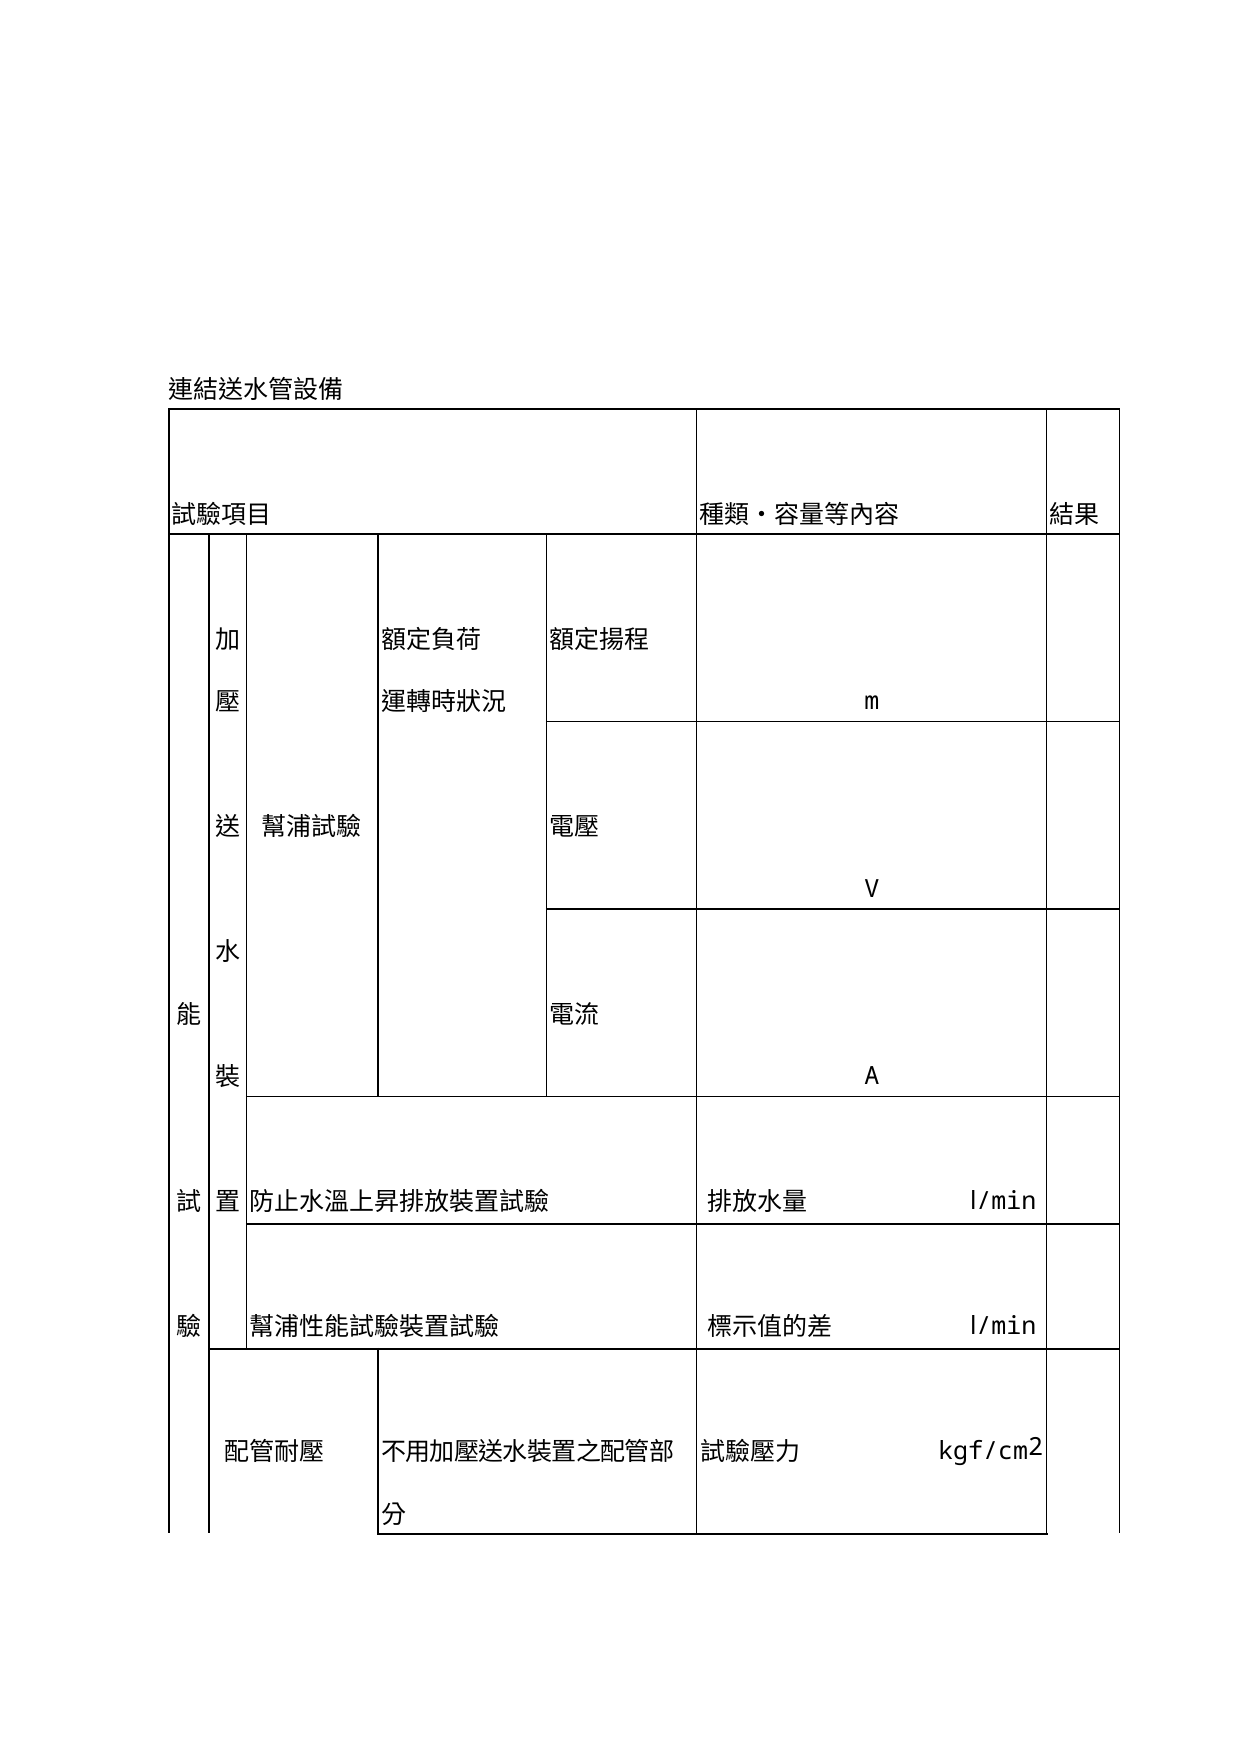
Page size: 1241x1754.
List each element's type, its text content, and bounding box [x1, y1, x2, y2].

table_cell 驗 [170, 1223, 208, 1348]
table_cell 電壓 [547, 722, 696, 908]
table_cell 試驗壓力 kgf/cm2 [697, 1350, 1046, 1533]
table_cell [1047, 1097, 1119, 1223]
table_cell 配管耐壓 [210, 1350, 377, 1533]
text 連結送水管設備 [169, 346, 1053, 408]
table_cell 額定負荷 運轉時狀況 [379, 535, 546, 1096]
table_cell [247, 535, 377, 721]
table_cell 電流 [547, 910, 696, 1096]
table_cell 標示值的差 l/min [697, 1225, 1046, 1348]
table_cell m [697, 535, 1046, 721]
table_cell 防止水溫上昇排放裝置試驗 [247, 1097, 696, 1223]
table_cell [1047, 1350, 1119, 1533]
table_cell 能 [170, 908, 208, 1096]
table_cell 幫浦試驗 [247, 721, 377, 908]
table_header 試驗項目 [170, 410, 696, 533]
table_cell [1047, 910, 1119, 1096]
table_cell [1047, 722, 1119, 908]
table_header 種類‧容量等內容 [697, 410, 1046, 533]
table_cell 幫浦性能試驗裝置試驗 [247, 1225, 696, 1348]
table_cell A [697, 910, 1046, 1096]
table_cell [247, 908, 377, 1096]
table_cell 加壓 送 水 裝 置 [210, 535, 246, 1348]
table_cell [170, 535, 208, 721]
table_cell [1047, 535, 1119, 721]
table_cell 額定揚程 [547, 535, 696, 721]
table_cell 排放水量 l/min [697, 1097, 1046, 1223]
table_cell V [697, 722, 1046, 908]
table_cell [170, 721, 208, 908]
table_cell 試 [170, 1096, 208, 1223]
table_cell [170, 1348, 208, 1533]
table_header 結果 [1047, 410, 1119, 533]
table_cell 不用加壓送水裝置之配管部分 [379, 1350, 696, 1533]
table_cell [1047, 1225, 1119, 1348]
